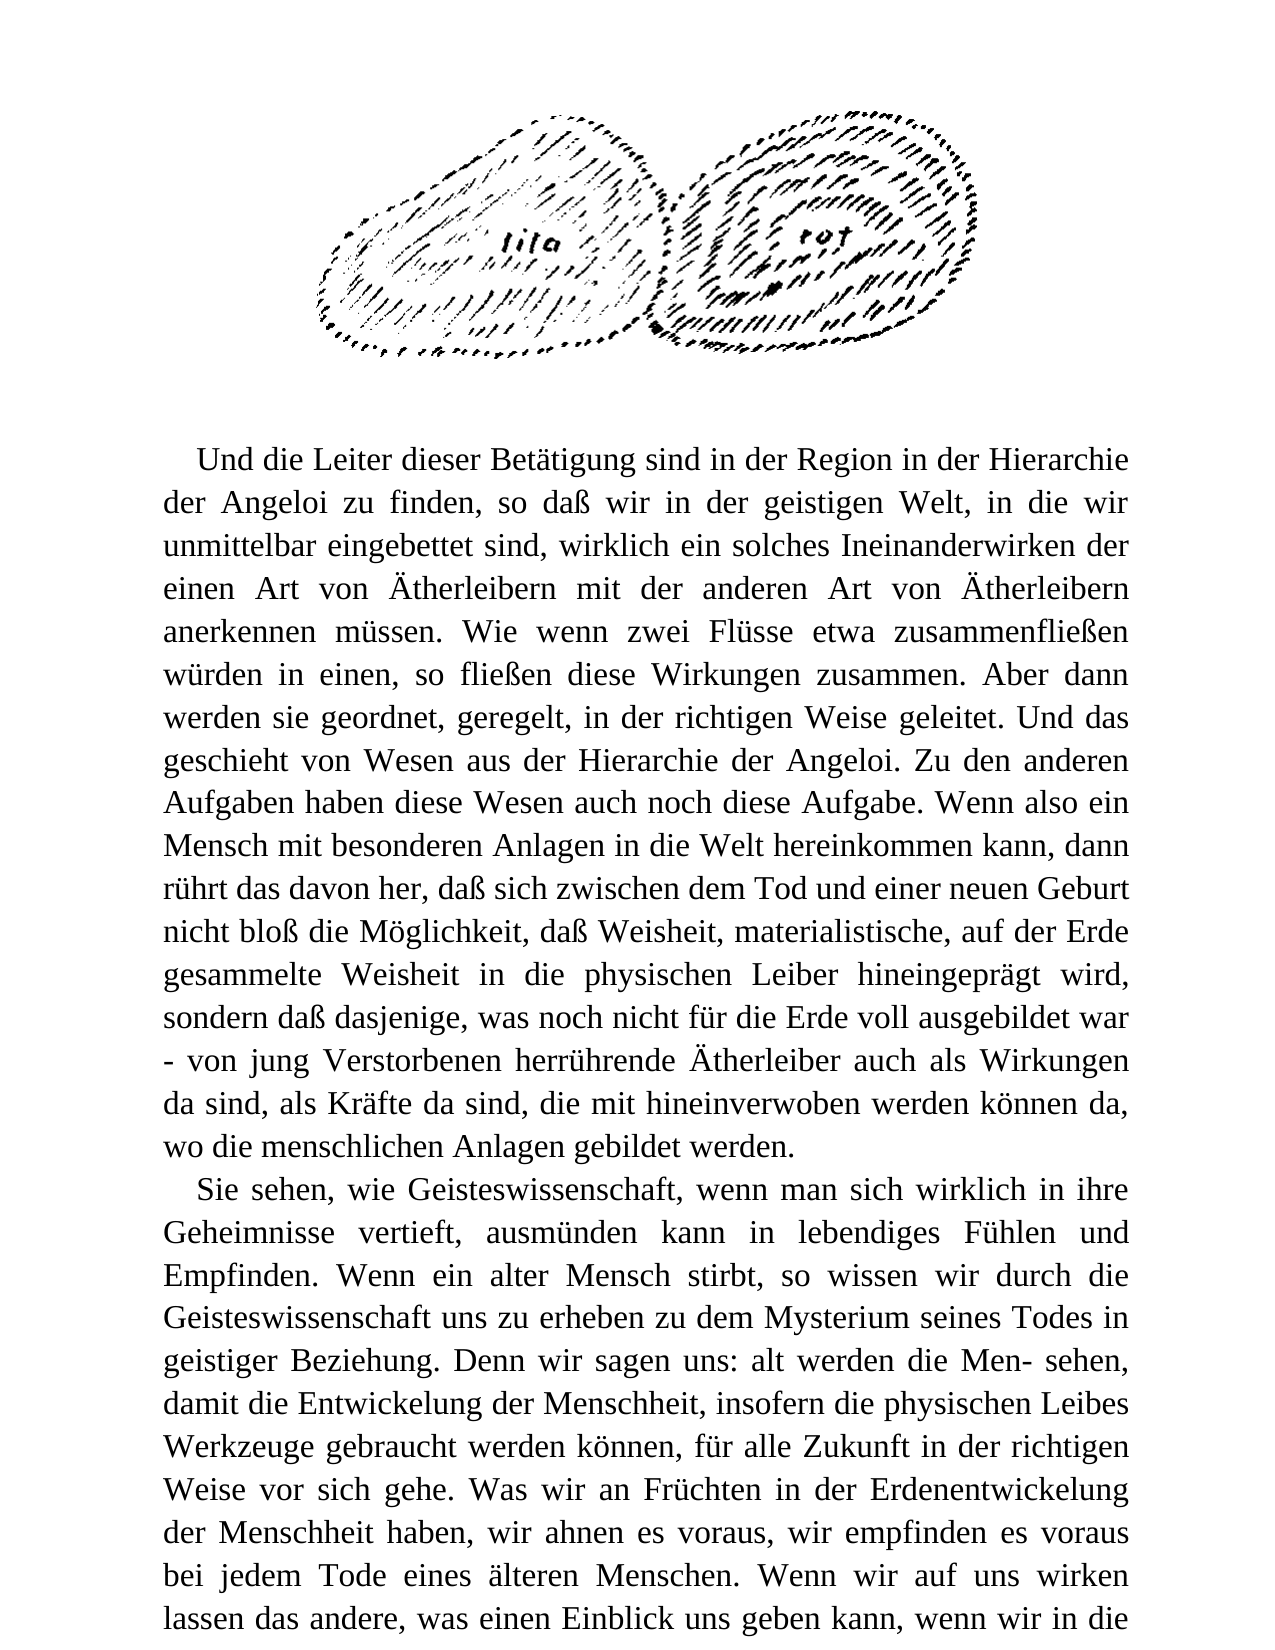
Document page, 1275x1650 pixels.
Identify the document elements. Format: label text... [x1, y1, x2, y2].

picture [316, 111, 978, 359]
text Sie sehen, wie Geisteswissenschaft, wenn man sich wirklich in ihre Geheimnisse vertieft, ausmünden kann in lebendiges Fühlen und Empfinden. Wenn ein alter Mensch stirbt, so wissen wir durch die Geisteswissenschaft uns zu erheben zu dem Mysterium seines Todes in geistiger Beziehung. Denn wir sagen uns: alt werden die Men- sehen, damit die Entwickelung der Menschheit, insofern die physischen Leibes Werkzeuge gebraucht werden können, für alle Zukunft in der richtigen Weise vor sich gehe. Was wir an Früchten in der Erdenentwickelung der Menschheit haben, wir ahnen es voraus, wir empfinden es voraus bei jedem Tode eines älteren Menschen. Wenn wir auf uns wirken lassen das andere, was einen Einblick uns geben kann, wenn wir in die [163, 1169, 1130, 1637]
text Und die Leiter dieser Betätigung sind in der Region in der Hierarchie der Angeloi zu finden, so daß wir in der geistigen Welt, in die wir unmittelbar eingebettet sind, wirklich ein solches Ineinanderwirken der einen Art von Ätherleibern mit der anderen Art von Ätherleibern anerkennen müssen. Wie wenn zwei Flüsse etwa zusammenfließen würden in einen, so fließen diese Wirkungen zusammen. Aber dann werden sie geordnet, geregelt, in der richtigen Weise geleitet. Und das geschieht von Wesen aus der Hierarchie der Angeloi. Zu den anderen Aufgaben haben diese Wesen auch noch diese Aufgabe. Wenn also ein Mensch mit besonderen Anlagen in die Welt hereinkommen kann, dann rührt das davon her, daß sich zwischen dem Tod und einer neuen Geburt nicht bloß die Möglichkeit, daß Weisheit, materialistische, auf der Erde gesammelte Weisheit in die physischen Leiber hineingeprägt wird, sondern daß dasjenige, was noch nicht für die Erde voll ausgebildet war - von jung Verstorbenen herrührende Ätherleiber auch als Wirkungen da sind, als Kräfte da sind, die mit hineinverwoben werden können da, wo die menschlichen Anlagen gebildet werden. [163, 439, 1130, 1164]
